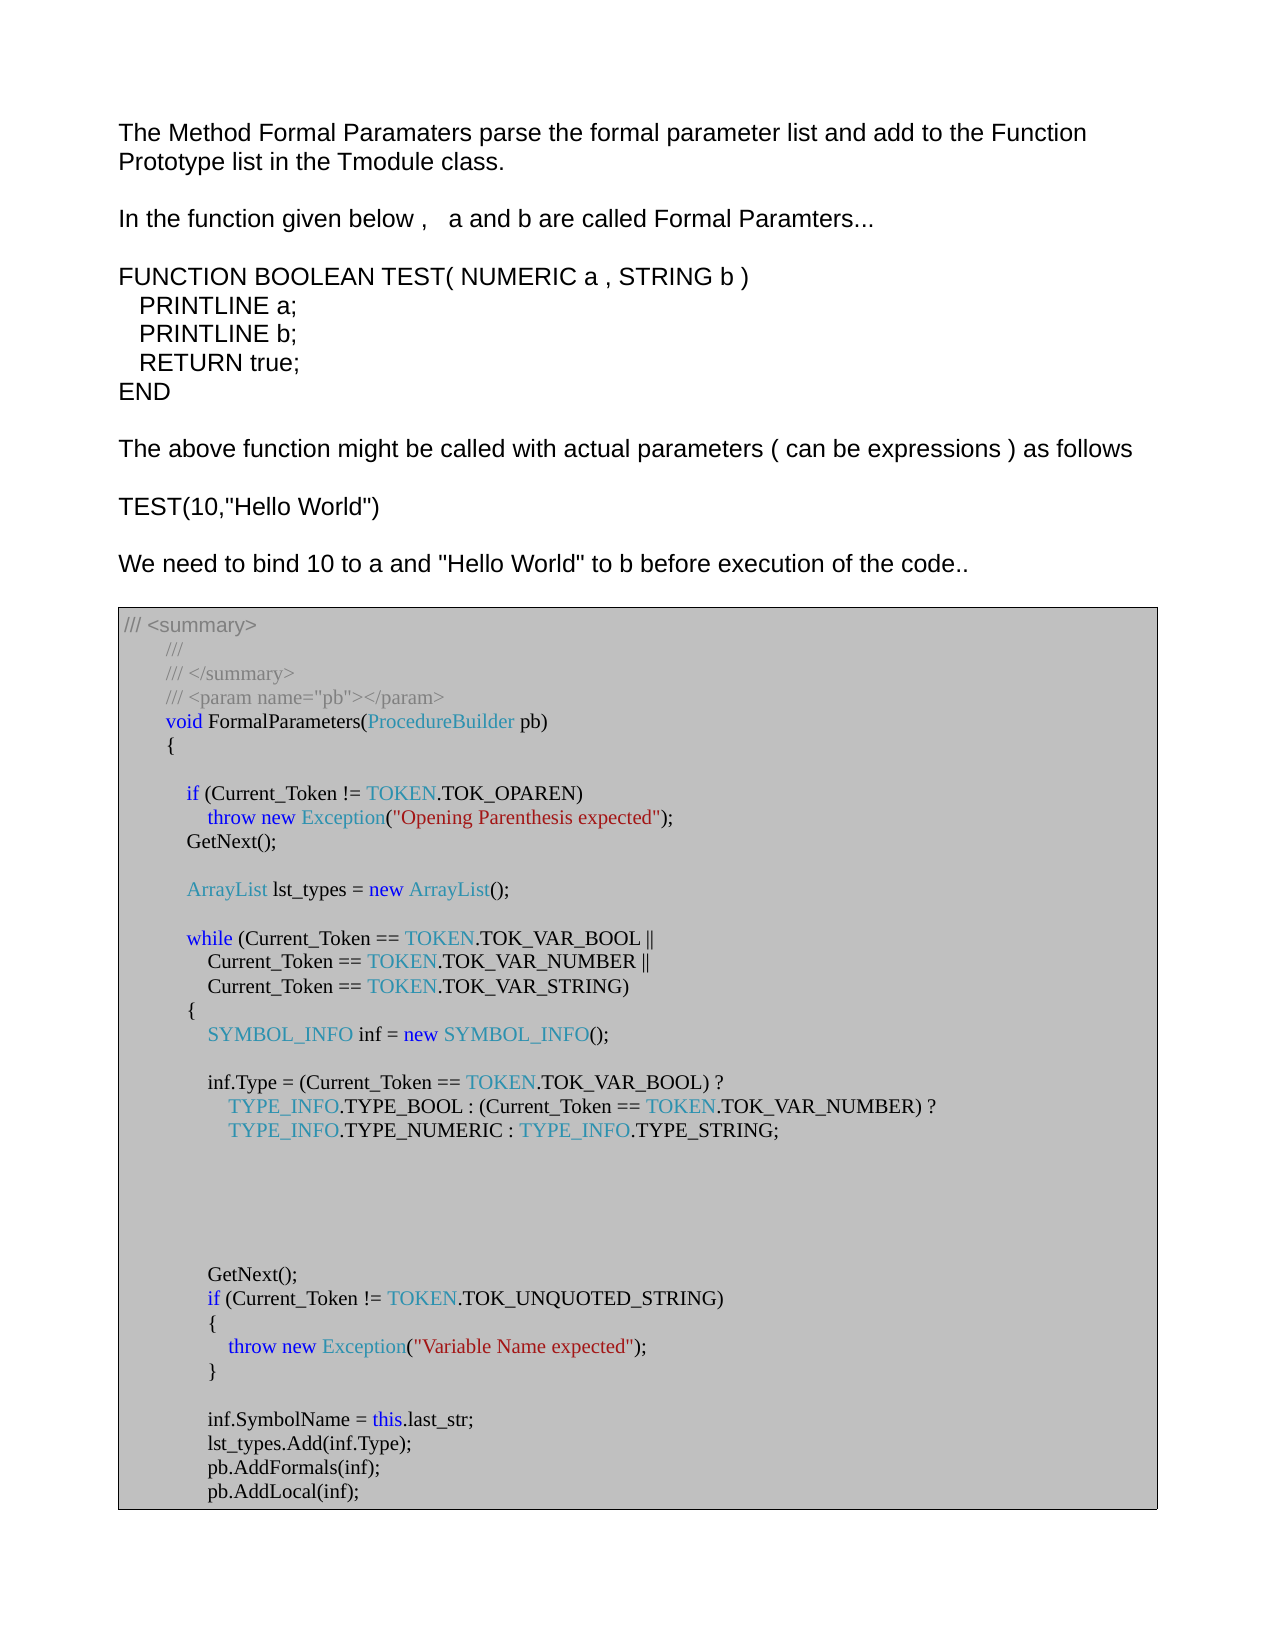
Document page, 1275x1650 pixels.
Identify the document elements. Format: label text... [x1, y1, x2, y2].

text We need to bind 10 to a and "Hello World" to b before execution of the code.. [118, 549, 1157, 578]
text The Method Formal Paramaters parse the formal parameter list and add to the Function Prototype list in the Tmodule class. [118, 118, 1157, 176]
text PRINTLINE a; [118, 291, 1157, 319]
text In the function given below , a and b are called Formal Paramters... [118, 204, 1157, 233]
text PRINTLINE b; [118, 319, 1157, 348]
text END [118, 377, 1157, 406]
table_header /// <summary> /// /// </summary> /// <param name="pb"></param> void FormalParameters(ProcedureBuilder pb) { if (Current_Token != TOKEN.TOK_OPAREN) throw new Exception("Opening Parenthesis expected"); GetNext(); ArrayList lst_types = new ArrayList(); while (Current_Token == TOKEN.TOK_VAR_BOOL || Current_Token == TOKEN.TOK_VAR_NUMBER || Current_Token == TOKEN.TOK_VAR_STRING) { SYMBOL_INFO inf = new SYMBOL_INFO(); inf.Type = (Current_Token == TOKEN.TOK_VAR_BOOL) ? TYPE_INFO.TYPE_BOOL : (Current_Token == TOKEN.TOK_VAR_NUMBER) ? TYPE_INFO.TYPE_NUMERIC : TYPE_INFO.TYPE_STRING; GetNext(); if (Current_Token != TOKEN.TOK_UNQUOTED_STRING) { throw new Exception("Variable Name expected"); } inf.SymbolName = this.last_str; lst_types.Add(inf.Type); pb.AddFormals(inf); pb.AddLocal(inf); [119, 608, 1157, 1509]
text The above function might be called with actual parameters ( can be expressions ) as follows [118, 434, 1157, 463]
text TEST(10,"Hello World") [118, 492, 1157, 521]
text FUNCTION BOOLEAN TEST( NUMERIC a , STRING b ) [118, 262, 1157, 291]
text RETURN true; [118, 348, 1157, 377]
